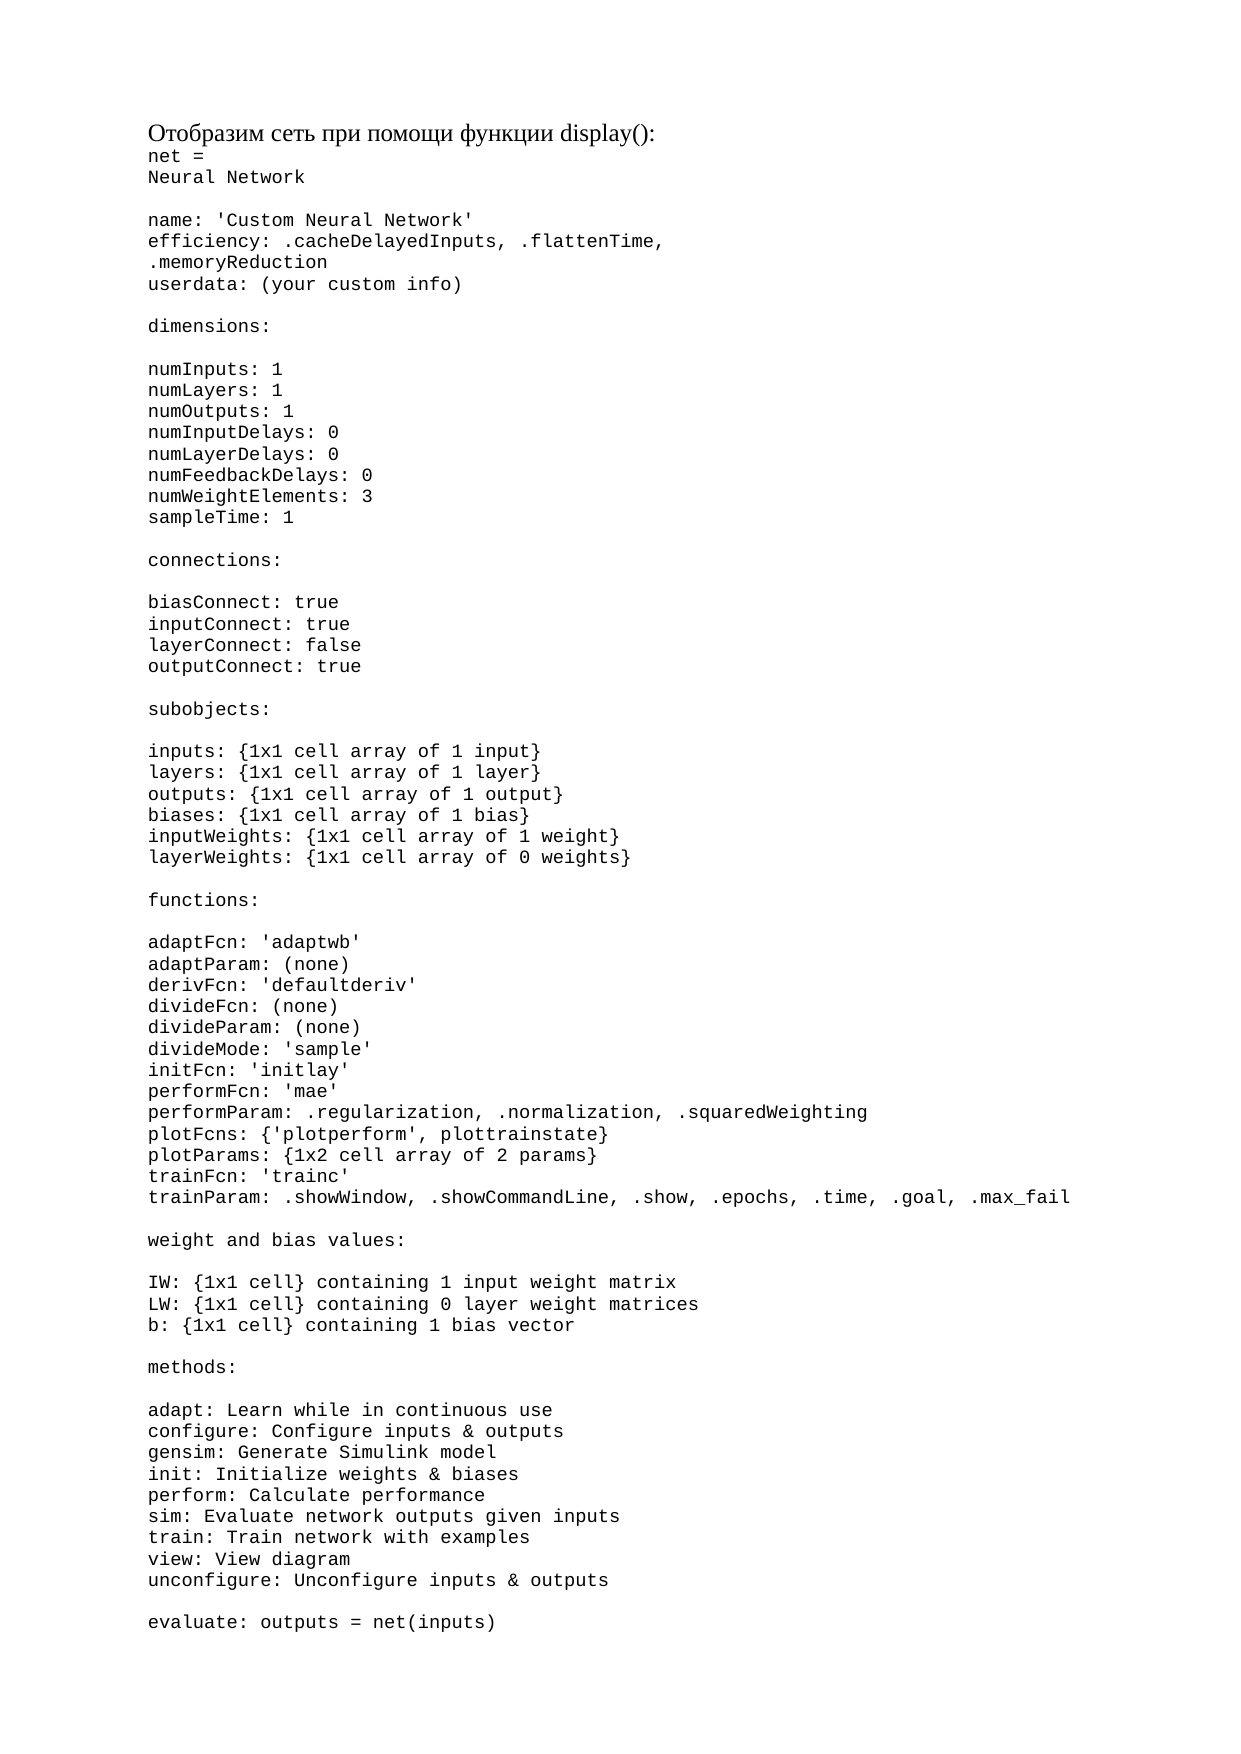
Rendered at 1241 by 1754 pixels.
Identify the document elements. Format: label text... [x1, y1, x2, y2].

text biasConnect: true [118, 593, 1122, 614]
text dimensions: [118, 317, 1122, 338]
text connections: [118, 551, 1122, 572]
text Отобразим сеть при помощи функции display(): [118, 118, 1122, 147]
text numWeightElements: 3 [118, 487, 1122, 508]
text LW: {1x1 cell} containing 0 layer weight matrices [118, 1294, 1122, 1316]
text adaptParam: (none) [118, 954, 1122, 976]
text performParam: .regularization, .normalization, .squaredWeighting [118, 1103, 1122, 1124]
text trainFcn: 'trainc' [118, 1167, 1122, 1188]
text weight and bias values: [118, 1231, 1122, 1252]
text methods: [118, 1358, 1122, 1379]
text divideFcn: (none) [118, 997, 1122, 1018]
text init: Initialize weights & biases [118, 1464, 1122, 1486]
text divideMode: 'sample' [118, 1039, 1122, 1061]
text train: Train network with examples [118, 1528, 1122, 1549]
text divideParam: (none) [118, 1018, 1122, 1039]
text adapt: Learn while in continuous use [118, 1401, 1122, 1422]
text layers: {1x1 cell array of 1 layer} [118, 763, 1122, 784]
text numOutputs: 1 [118, 402, 1122, 423]
text biases: {1x1 cell array of 1 bias} [118, 806, 1122, 827]
text efficiency: .cacheDelayedInputs, .flattenTime, [118, 232, 1122, 253]
text numInputs: 1 [118, 359, 1122, 381]
text name: 'Custom Neural Network' [118, 211, 1122, 232]
text outputConnect: true [118, 657, 1122, 678]
text layerWeights: {1x1 cell array of 0 weights} [118, 848, 1122, 869]
text outputs: {1x1 cell array of 1 output} [118, 784, 1122, 806]
text plotParams: {1x2 cell array of 2 params} [118, 1146, 1122, 1167]
text configure: Configure inputs & outputs [118, 1422, 1122, 1443]
text .memoryReduction [118, 253, 1122, 274]
text unconfigure: Unconfigure inputs & outputs [118, 1571, 1122, 1592]
text trainParam: .showWindow, .showCommandLine, .show, .epochs, .time, .goal, .max_fail [118, 1188, 1122, 1209]
text net = [118, 147, 1122, 168]
text view: View diagram [118, 1549, 1122, 1571]
text IW: {1x1 cell} containing 1 input weight matrix [118, 1273, 1122, 1294]
text inputConnect: true [118, 614, 1122, 636]
text derivFcn: 'defaultderiv' [118, 976, 1122, 997]
text evaluate: outputs = net(inputs) [118, 1613, 1122, 1634]
text inputs: {1x1 cell array of 1 input} [118, 742, 1122, 763]
text inputWeights: {1x1 cell array of 1 weight} [118, 827, 1122, 848]
text initFcn: 'initlay' [118, 1061, 1122, 1082]
text subobjects: [118, 699, 1122, 721]
text layerConnect: false [118, 636, 1122, 657]
text b: {1x1 cell} containing 1 bias vector [118, 1316, 1122, 1337]
text performFcn: 'mae' [118, 1082, 1122, 1103]
text sampleTime: 1 [118, 508, 1122, 529]
text adaptFcn: 'adaptwb' [118, 933, 1122, 954]
text Neural Network [118, 168, 1122, 189]
text gensim: Generate Simulink model [118, 1443, 1122, 1464]
text numFeedbackDelays: 0 [118, 466, 1122, 487]
text perform: Calculate performance [118, 1486, 1122, 1507]
text functions: [118, 891, 1122, 912]
text plotFcns: {'plotperform', plottrainstate} [118, 1124, 1122, 1146]
text numInputDelays: 0 [118, 423, 1122, 444]
text numLayers: 1 [118, 381, 1122, 402]
text numLayerDelays: 0 [118, 444, 1122, 466]
text userdata: (your custom info) [118, 274, 1122, 296]
text sim: Evaluate network outputs given inputs [118, 1507, 1122, 1528]
